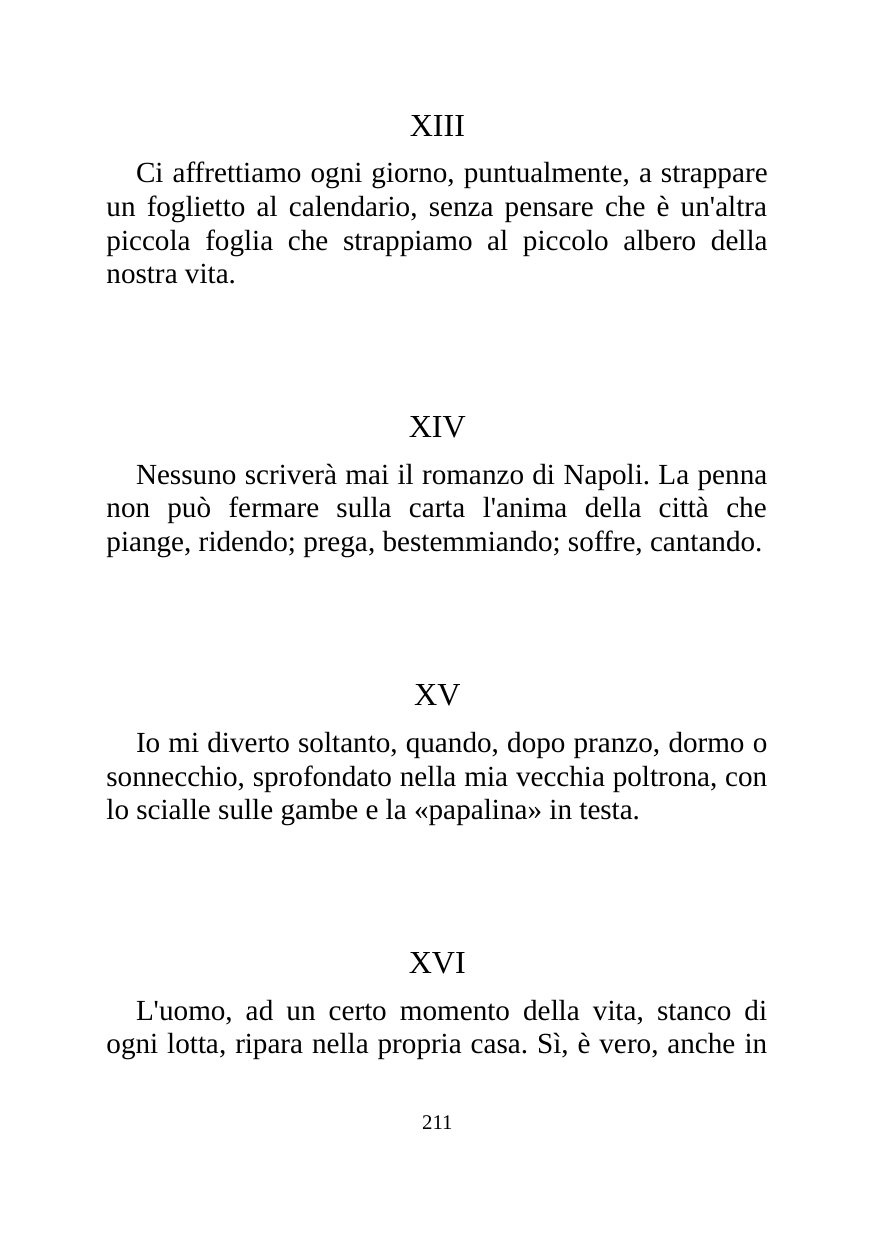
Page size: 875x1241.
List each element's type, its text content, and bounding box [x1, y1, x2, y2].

text Io mi diverto soltanto, quando, dopo pranzo, dormo o sonnecchio, sprofondato nella mia vecchia poltrona, con lo scialle sulle gambe e la «papalina» in testa. [106, 725, 768, 826]
text L'uomo, ad un certo momento della vita, stanco di ogni lotta, ripara nella propria casa. Sì, è vero, anche in [106, 993, 768, 1060]
subtitle XV [106, 676, 768, 713]
subtitle XIII [106, 106, 768, 143]
subtitle XIV [106, 408, 768, 445]
text Nessuno scriverà mai il romanzo di Napoli. La penna non può fermare sulla carta l'anima della città che piange, ridendo; prega, bestemmiando; soffre, cantando. [106, 457, 768, 558]
text Ci affrettiamo ogni giorno, puntualmente, a strappare un foglietto al calendario, senza pensare che è un'altra piccola foglia che strappiamo al piccolo albero della nostra vita. [106, 156, 768, 290]
subtitle XVI [106, 944, 768, 981]
